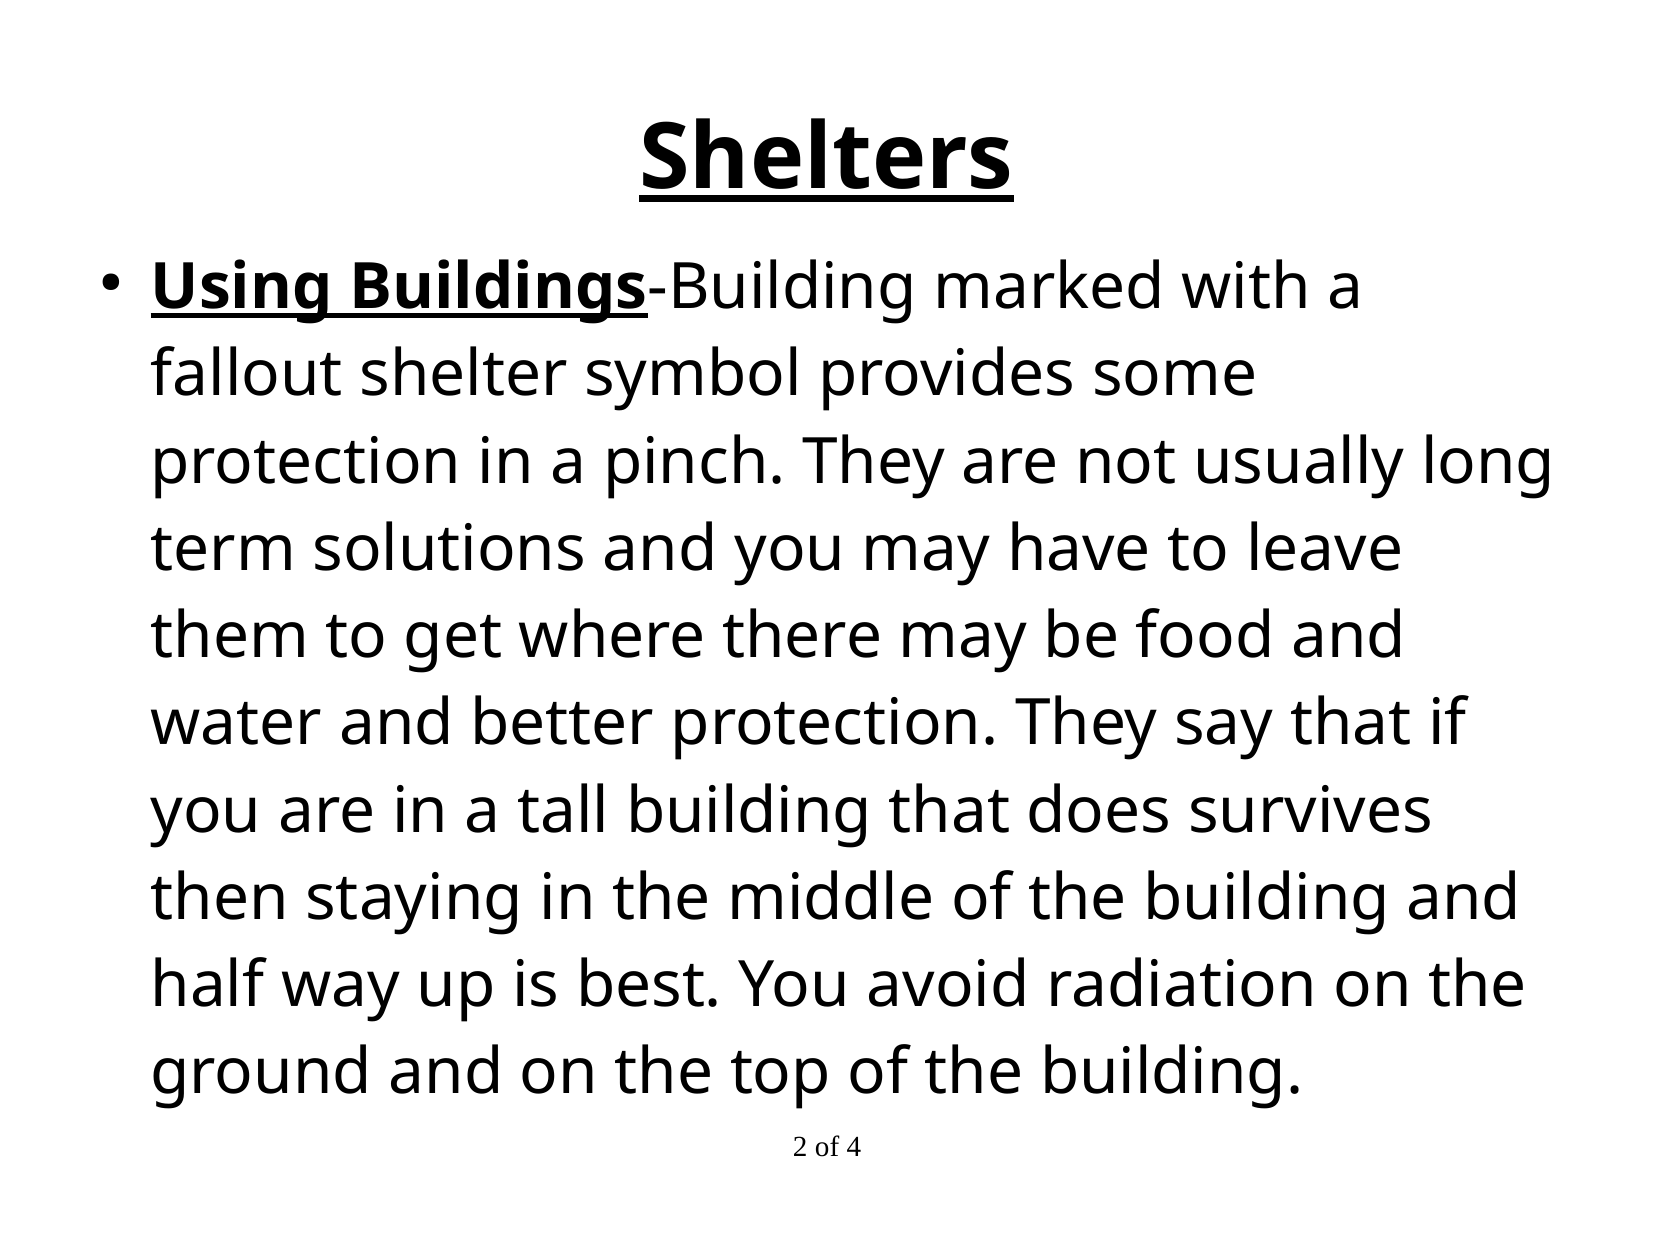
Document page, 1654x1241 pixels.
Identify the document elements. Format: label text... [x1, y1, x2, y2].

title Shelters [82, 49, 1571, 240]
list Using Buildings-Building marked with a fallout shelter symbol provides some protection in a pinch. They are not usually long term solutions and you may have to leave them to get where there may be food and water and better protection. They say that if you are in a tall building that does survives then staying in the middle of the building and half way up is best. You avoid radiation on the ground and on the top of the building. [82, 240, 1571, 1126]
